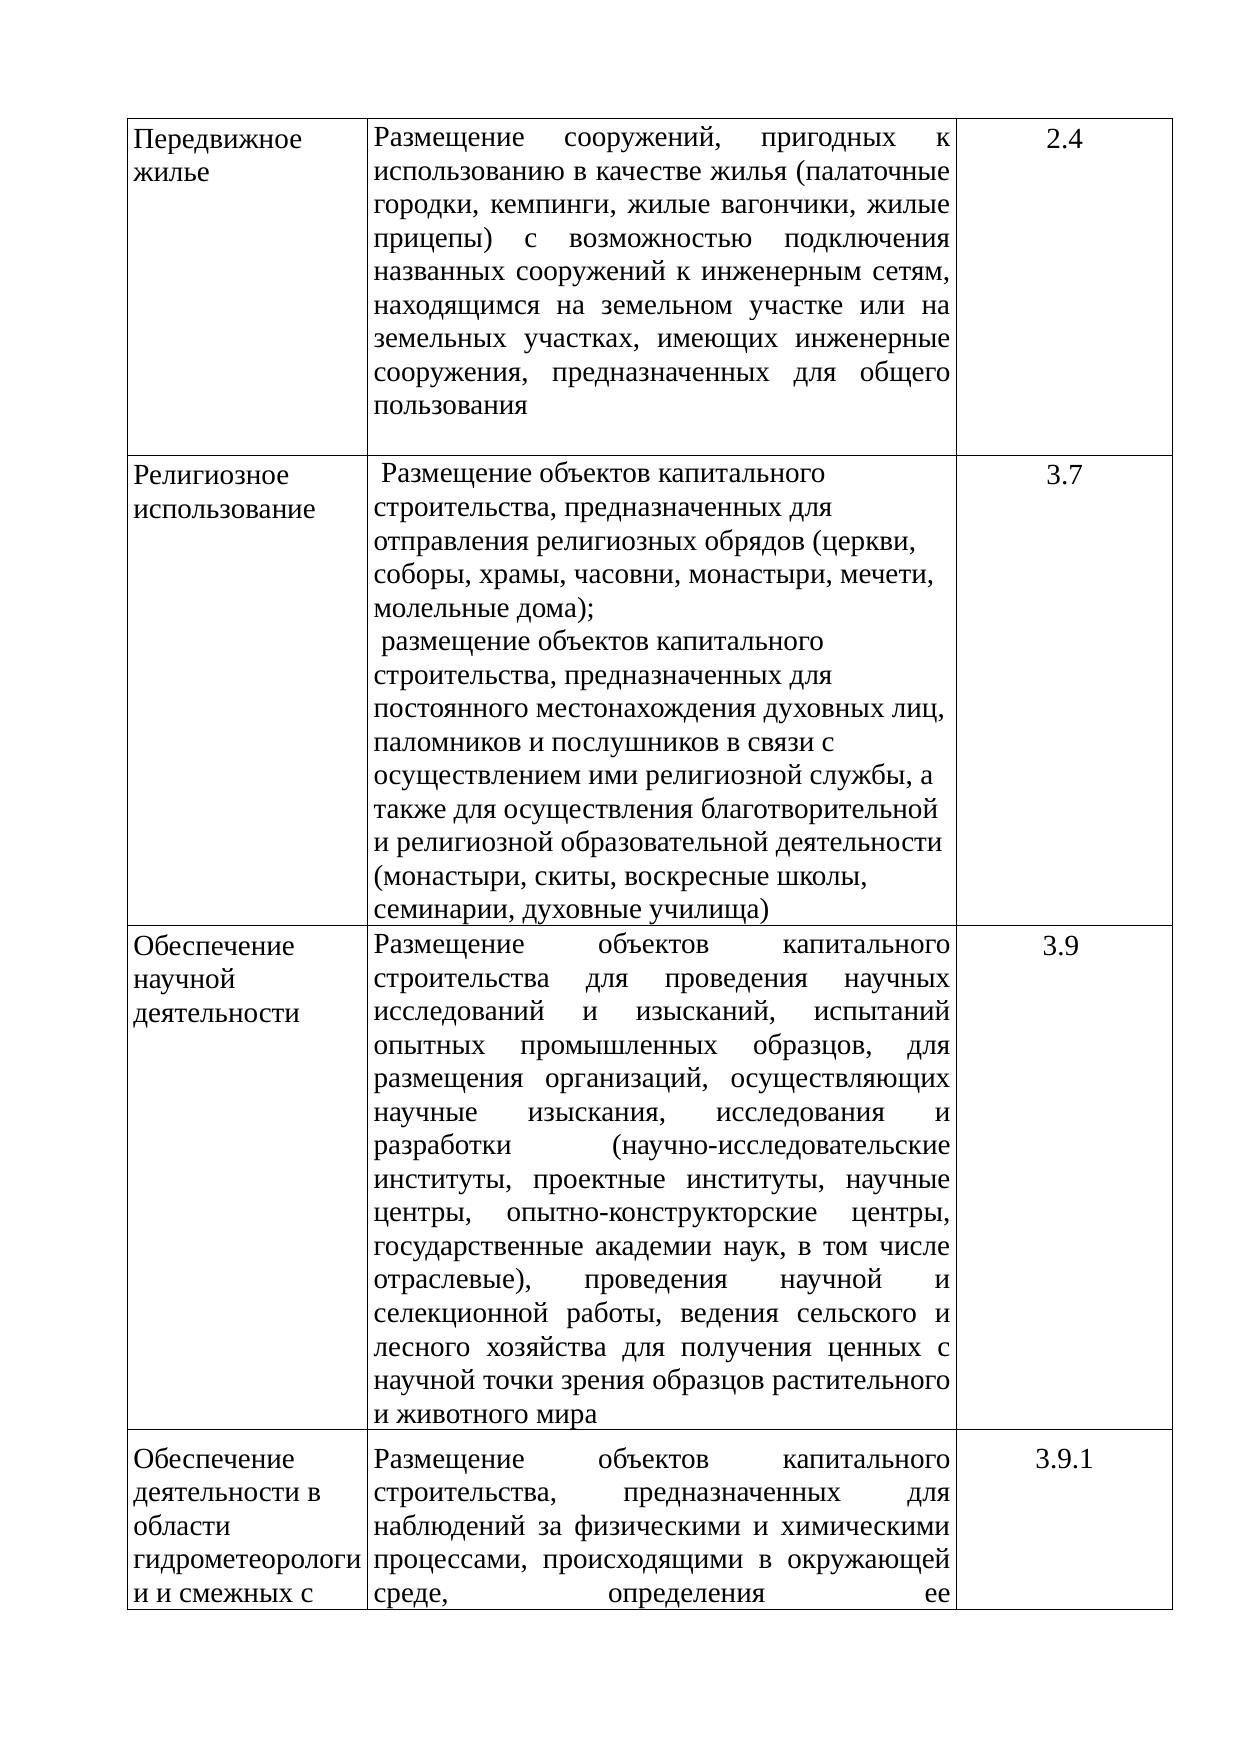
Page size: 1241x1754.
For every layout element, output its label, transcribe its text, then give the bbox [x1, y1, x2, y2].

table_cell Обеспечение деятельности в области гидрометеорологии и смежных с [128, 1430, 367, 1608]
table_cell 2.4 [957, 119, 1172, 454]
table_cell Передвижное жилье [128, 119, 367, 454]
table_cell 3.7 [957, 456, 1172, 925]
table_cell Размещение объектов капитального строительства для проведения научных исследований и изысканий, испытаний опытных промышленных образцов, для размещения организаций, осуществляющих научные изыскания, исследования и разработки (научно-исследовательские институты, проектные институты, научные центры, опытно-конструкторские центры, государственные академии наук, в том числе отраслевые), проведения научной и селекционной работы, ведения сельского и лесного хозяйства для получения ценных с научной точки зрения образцов растительного и животного мира [368, 926, 956, 1429]
table_cell Размещение сооружений, пригодных к использованию в качестве жилья (палаточные городки, кемпинги, жилые вагончики, жилые прицепы) с возможностью подключения названных сооружений к инженерным сетям, находящимся на земельном участке или на земельных участках, имеющих инженерные сооружения, предназначенных для общего пользования [368, 119, 956, 454]
table_cell 3.9.1 [957, 1430, 1172, 1608]
table_cell Религиозное использование [128, 456, 367, 925]
table_cell 3.9 [957, 926, 1172, 1429]
table_cell Обеспечение научной деятельности [128, 926, 367, 1429]
table_cell Размещение объектов капитального строительства, предназначенных для наблюдений за физическими и химическими процессами, происходящими в окружающей среде, определения ее [368, 1430, 956, 1608]
table_cell Размещение объектов капитального строительства, предназначенных для отправления религиозных обрядов (церкви, соборы, храмы, часовни, монастыри, мечети, молельные дома); размещение объектов капитального строительства, предназначенных для постоянного местонахождения духовных лиц, паломников и послушников в связи с осуществлением ими религиозной службы, а также для осуществления благотворительной и религиозной образовательной деятельности (монастыри, скиты, воскресные школы, семинарии, духовные училища) [368, 456, 956, 925]
